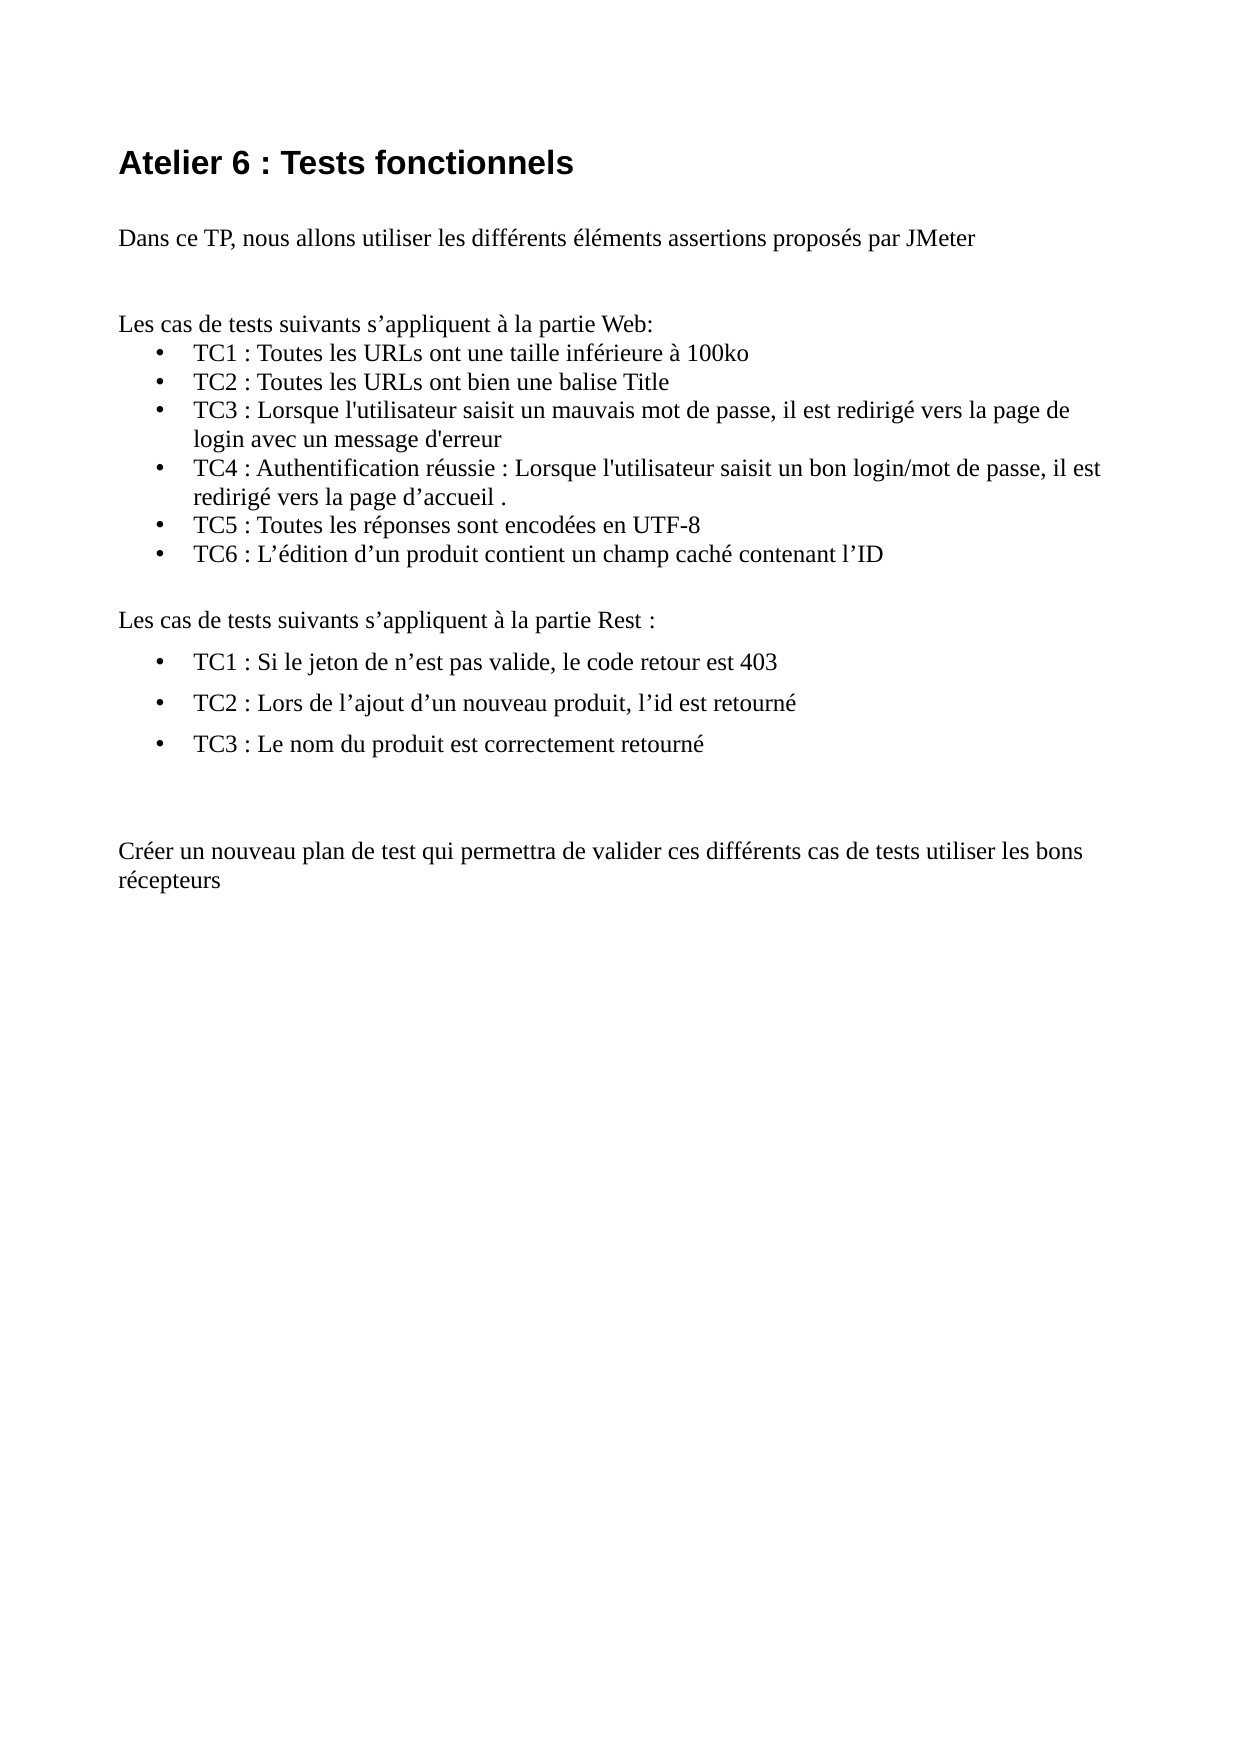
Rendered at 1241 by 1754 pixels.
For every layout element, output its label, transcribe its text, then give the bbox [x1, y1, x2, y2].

list TC6 : L’édition d’un produit contient un champ caché contenant l’ID [156, 539, 1122, 568]
list TC1 : Si le jeton de n’est pas valide, le code retour est 403 [156, 647, 1122, 675]
list TC4 : Authentification réussie : Lorsque l'utilisateur saisit un bon login/mot de passe, il est redirigé vers la page d’accueil . [156, 453, 1122, 511]
list TC3 : Le nom du produit est correctement retourné [156, 729, 1122, 758]
list TC1 : Toutes les URLs ont une taille inférieure à 100ko [156, 338, 1122, 367]
list TC2 : Toutes les URLs ont bien une balise Title [156, 367, 1122, 396]
subtitle Atelier 6 : Tests fonctionnels [118, 143, 1122, 182]
list TC5 : Toutes les réponses sont encodées en UTF-8 [156, 511, 1122, 539]
list TC3 : Lorsque l'utilisateur saisit un mauvais mot de passe, il est redirigé vers la page de login avec un message d'erreur [156, 396, 1122, 453]
text Les cas de tests suivants s’appliquent à la partie Web: [118, 309, 1122, 338]
subtitle Les cas de tests suivants s’appliquent à la partie Rest : [118, 606, 1122, 634]
text Créer un nouveau plan de test qui permettra de valider ces différents cas de tests utiliser les bons récepteurs [118, 836, 1122, 894]
list TC2 : Lors de l’ajout d’un nouveau produit, l’id est retourné [156, 688, 1122, 717]
text Dans ce TP, nous allons utiliser les différents éléments assertions proposés par JMeter [118, 223, 1122, 252]
